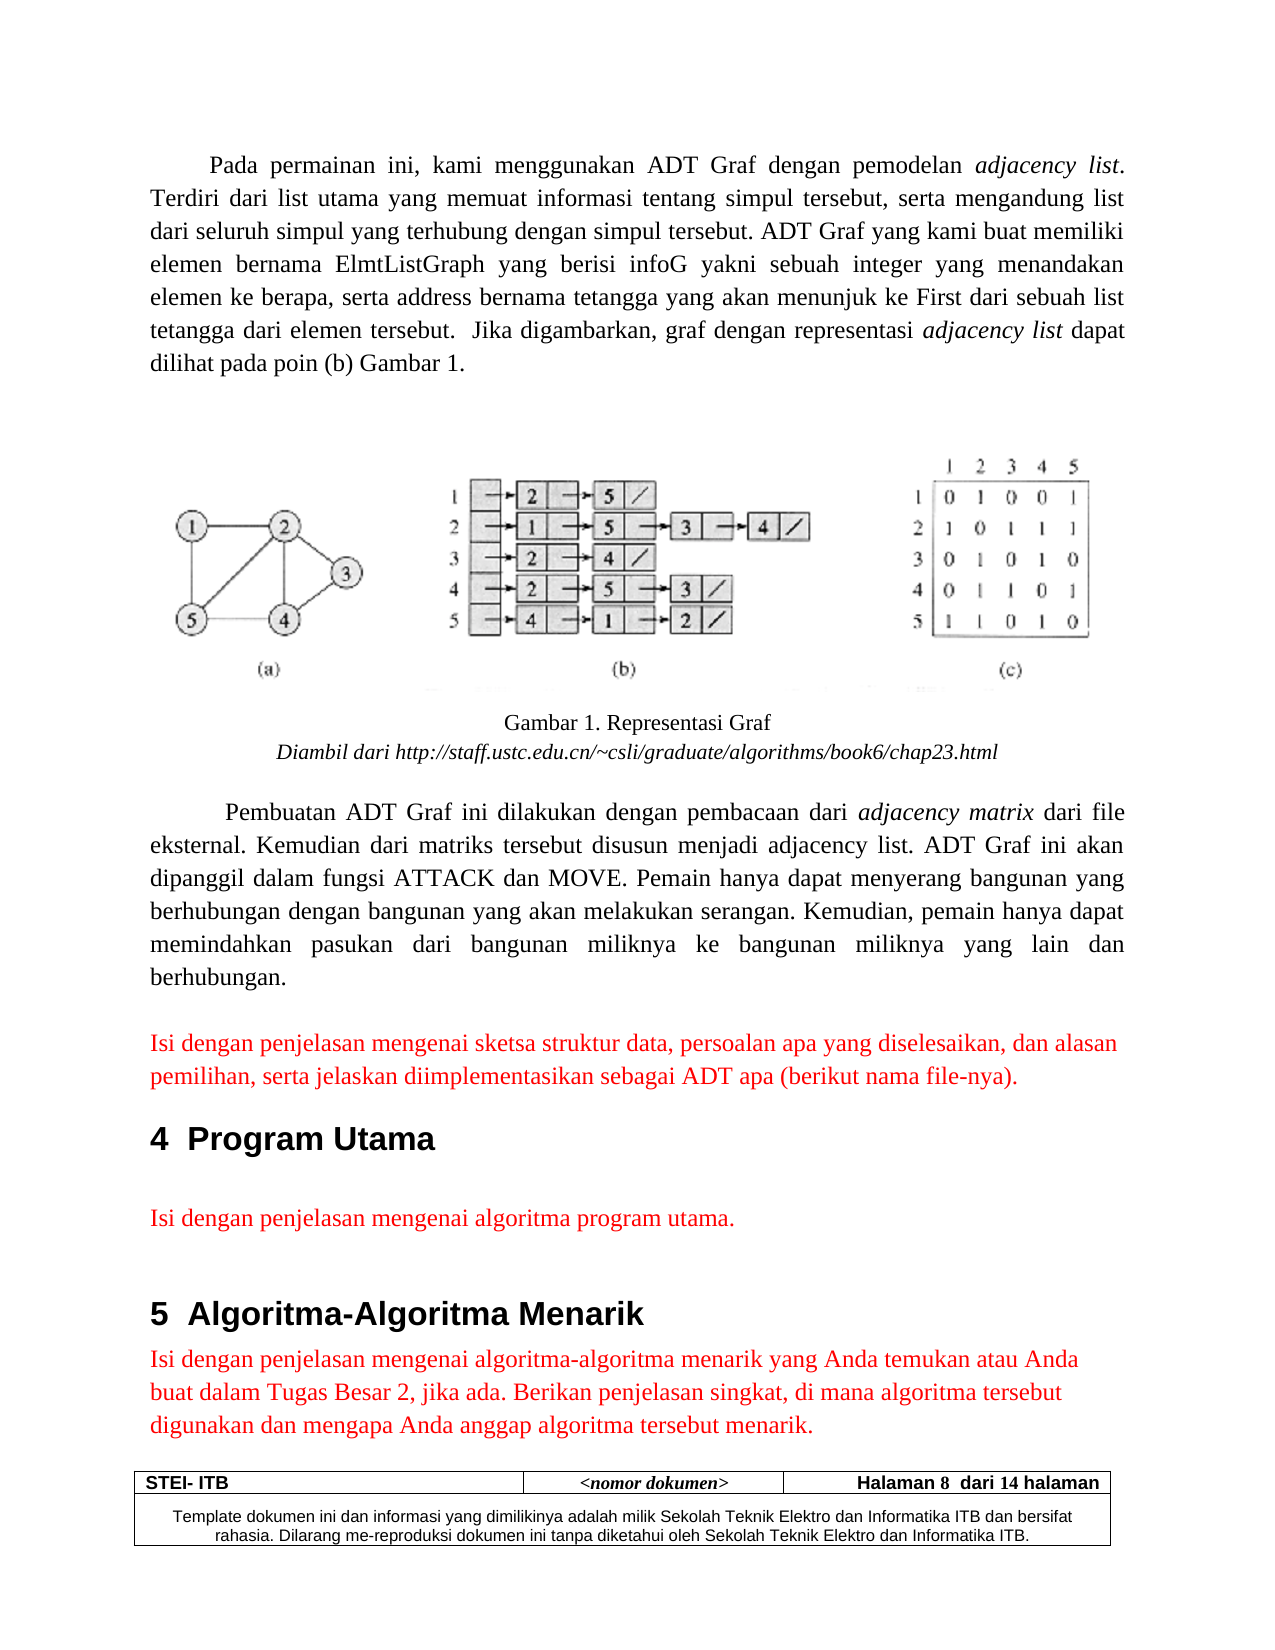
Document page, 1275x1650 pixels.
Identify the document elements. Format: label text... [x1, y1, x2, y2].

text Pembuatan ADT Graf ini dilakukan dengan pembacaan dari adjacency matrix dari file eksternal. Kemudian dari matriks tersebut disusun menjadi adjacency list. ADT Graf ini akan dipanggil dalam fungsi ATTACK dan MOVE. Pemain hanya dapat menyerang bangunan yang berhubungan dengan bangunan yang akan melakukan serangan. Kemudian, pemain hanya dapat memindahkan pasukan dari bangunan miliknya ke bangunan miliknya yang lain dan berhubungan. [150, 797, 1125, 991]
text Isi dengan penjelasan mengenai algoritma program utama. [150, 1203, 1125, 1231]
picture [150, 447, 1125, 705]
text Gambar 1. Representasi Graf [150, 709, 1125, 735]
text Diambil dari http://staff.ustc.edu.cn/~csli/graduate/algorithms/book6/chap23.html [150, 739, 1125, 764]
subtitle Algoritma-Algoritma Menarik [150, 1294, 1125, 1332]
text Pada permainan ini, kami menggunakan ADT Graf dengan pemodelan adjacency list. Terdiri dari list utama yang memuat informasi tentang simpul tersebut, serta mengandung list dari seluruh simpul yang terhubung dengan simpul tersebut. ADT Graf yang kami buat memiliki elemen bernama ElmtListGraph yang berisi infoG yakni sebuah integer yang menandakan elemen ke berapa, serta address bernama tetangga yang akan menunjuk ke First dari sebuah list tetangga dari elemen tersebut. Jika digambarkan, graf dengan representasi adjacency list dapat dilihat pada poin (b) Gambar 1. [150, 150, 1125, 377]
text Isi dengan penjelasan mengenai algoritma-algoritma menarik yang Anda temukan atau Anda buat dalam Tugas Besar 2, jika ada. Berikan penjelasan singkat, di mana algoritma tersebut digunakan dan mengapa Anda anggap algoritma tersebut menarik. [150, 1344, 1125, 1439]
subtitle Program Utama [150, 1119, 1125, 1158]
text Isi dengan penjelasan mengenai sketsa struktur data, persoalan apa yang diselesaikan, dan alasan pemilihan, serta jelaskan diimplementasikan sebagai ADT apa (berikut nama file-nya). [150, 1028, 1125, 1090]
